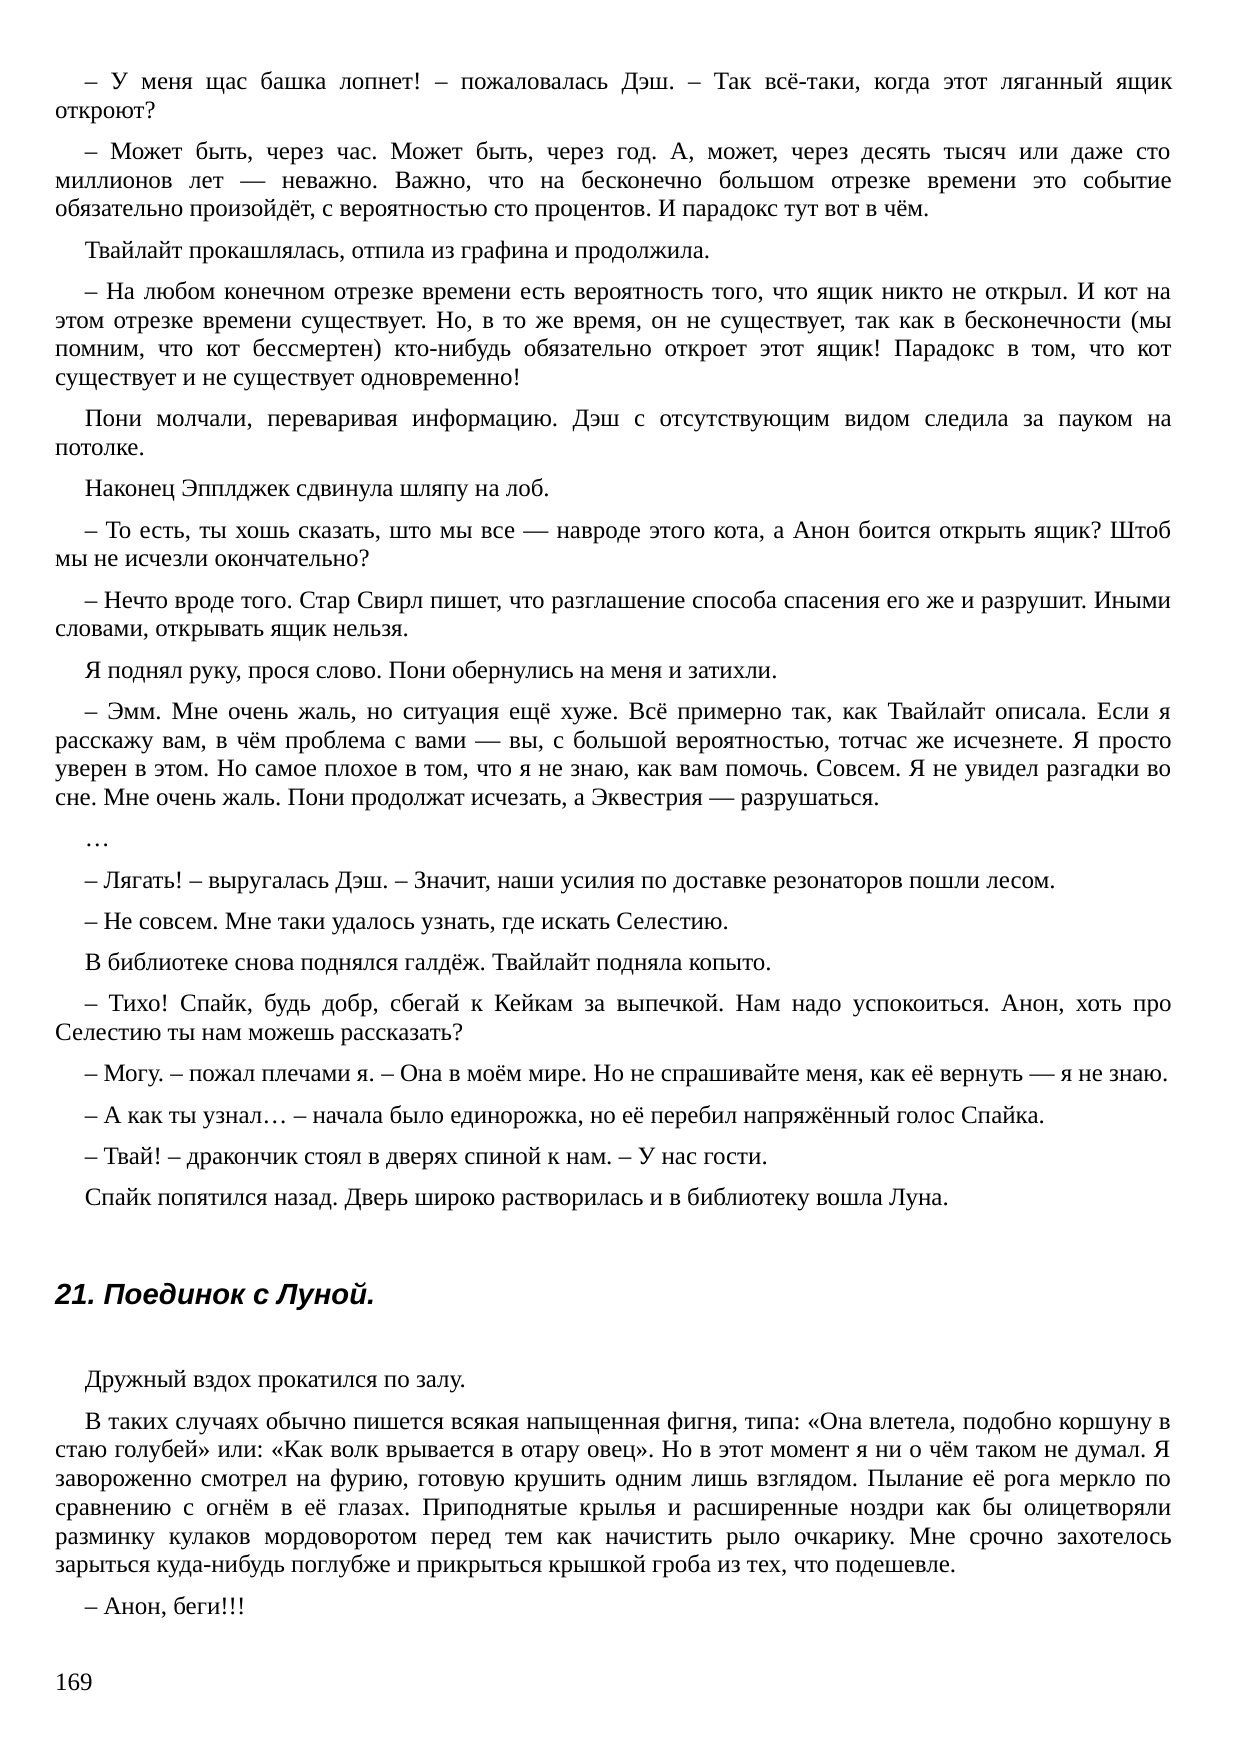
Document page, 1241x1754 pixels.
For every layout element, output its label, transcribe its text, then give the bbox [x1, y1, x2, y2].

text – Анон, беги!!! [55, 1591, 1173, 1619]
text В библиотеке снова поднялся галдёж. Твайлайт подняла копыто. [55, 947, 1173, 976]
text … [55, 823, 1173, 852]
text Твайлайт прокашлялась, отпила из графина и продолжила. [55, 235, 1173, 263]
text В таких случаях обычно пишется всякая напыщенная фигня, типа: «Она влетела, подобно коршуну в стаю голубей» или: «Как волк врывается в отару овец». Но в этот момент я ни о чём таком не думал. Я завороженно смотрел на фурию, готовую крушить одним лишь взглядом. Пылание её рога меркло по сравнению с огнём в её глазах. Приподнятые крылья и расширенные ноздри как бы олицетворяли разминку кулаков мордоворотом перед тем как начистить рыло очкарику. Мне срочно захотелось зарыться куда-нибудь поглубже и прикрыться крышкой гроба из тех, что подешевле. [55, 1406, 1173, 1578]
text – Лягать! – выругалась Дэш. – Значит, наши усилия по доставке резонаторов пошли лесом. [55, 865, 1173, 893]
text – Может быть, через час. Может быть, через год. А, может, через десять тысяч или даже сто миллионов лет — неважно. Важно, что на бесконечно большом отрезке времени это событие обязательно произойдёт, с вероятностью сто процентов. И парадокс тут вот в чём. [55, 136, 1173, 222]
text Пони молчали, переваривая информацию. Дэш с отсутствующим видом следила за пауком на потолке. [55, 403, 1173, 461]
text – То есть, ты хошь сказать, што мы все — навроде этого кота, а Анон боится открыть ящик? Штоб мы не исчезли окончательно? [55, 515, 1173, 572]
text Я поднял руку, прося слово. Пони обернулись на меня и затихли. [55, 655, 1173, 683]
text – Эмм. Мне очень жаль, но ситуация ещё хуже. Всё примерно так, как Твайлайт описала. Если я расскажу вам, в чём проблема с вами — вы, с большой вероятностью, тотчас же исчезнете. Я просто уверен в этом. Но самое плохое в том, что я не знаю, как вам помочь. Совсем. Я не увидел разгадки во сне. Мне очень жаль. Пони продолжат исчезать, а Эквестрия — разрушаться. [55, 696, 1173, 811]
text – На любом конечном отрезке времени есть вероятность того, что ящик никто не открыл. И кот на этом отрезке времени существует. Но, в то же время, он не существует, так как в бесконечности (мы помним, что кот бессмертен) кто-нибудь обязательно откроет этот ящик! Парадокс в том, что кот существует и не существует одновременно! [55, 276, 1173, 391]
text – Тихо! Спайк, будь добр, сбегай к Кейкам за выпечкой. Нам надо успокоиться. Анон, хоть про Селестию ты нам можешь рассказать? [55, 988, 1173, 1046]
text Спайк попятился назад. Дверь широко растворилась и в библиотеку вошла Луна. [55, 1182, 1173, 1211]
text – Твай! – дракончик стоял в дверях спиной к нам. – У нас гости. [55, 1141, 1173, 1170]
text Наконец Эпплджек сдвинула шляпу на лоб. [55, 473, 1173, 502]
text – Могу. – пожал плечами я. – Она в моём мире. Но не спрашивайте меня, как её вернуть — я не знаю. [55, 1058, 1173, 1087]
text Дружный вздох прокатился по залу. [55, 1364, 1173, 1393]
text – А как ты узнал… – начала было единорожка, но её перебил напряжённый голос Спайка. [55, 1100, 1173, 1128]
text – Не совсем. Мне таки удалось узнать, где искать Селестию. [55, 906, 1173, 935]
text – У меня щас башка лопнет! – пожаловалась Дэш. – Так всё-таки, когда этот ляганный ящик откроют? [55, 66, 1173, 123]
subtitle 21. Поединок с Луной. [55, 1277, 1173, 1311]
text – Нечто вроде того. Стар Свирл пишет, что разглашение способа спасения его же и разрушит. Иными словами, открывать ящик нельзя. [55, 585, 1173, 642]
